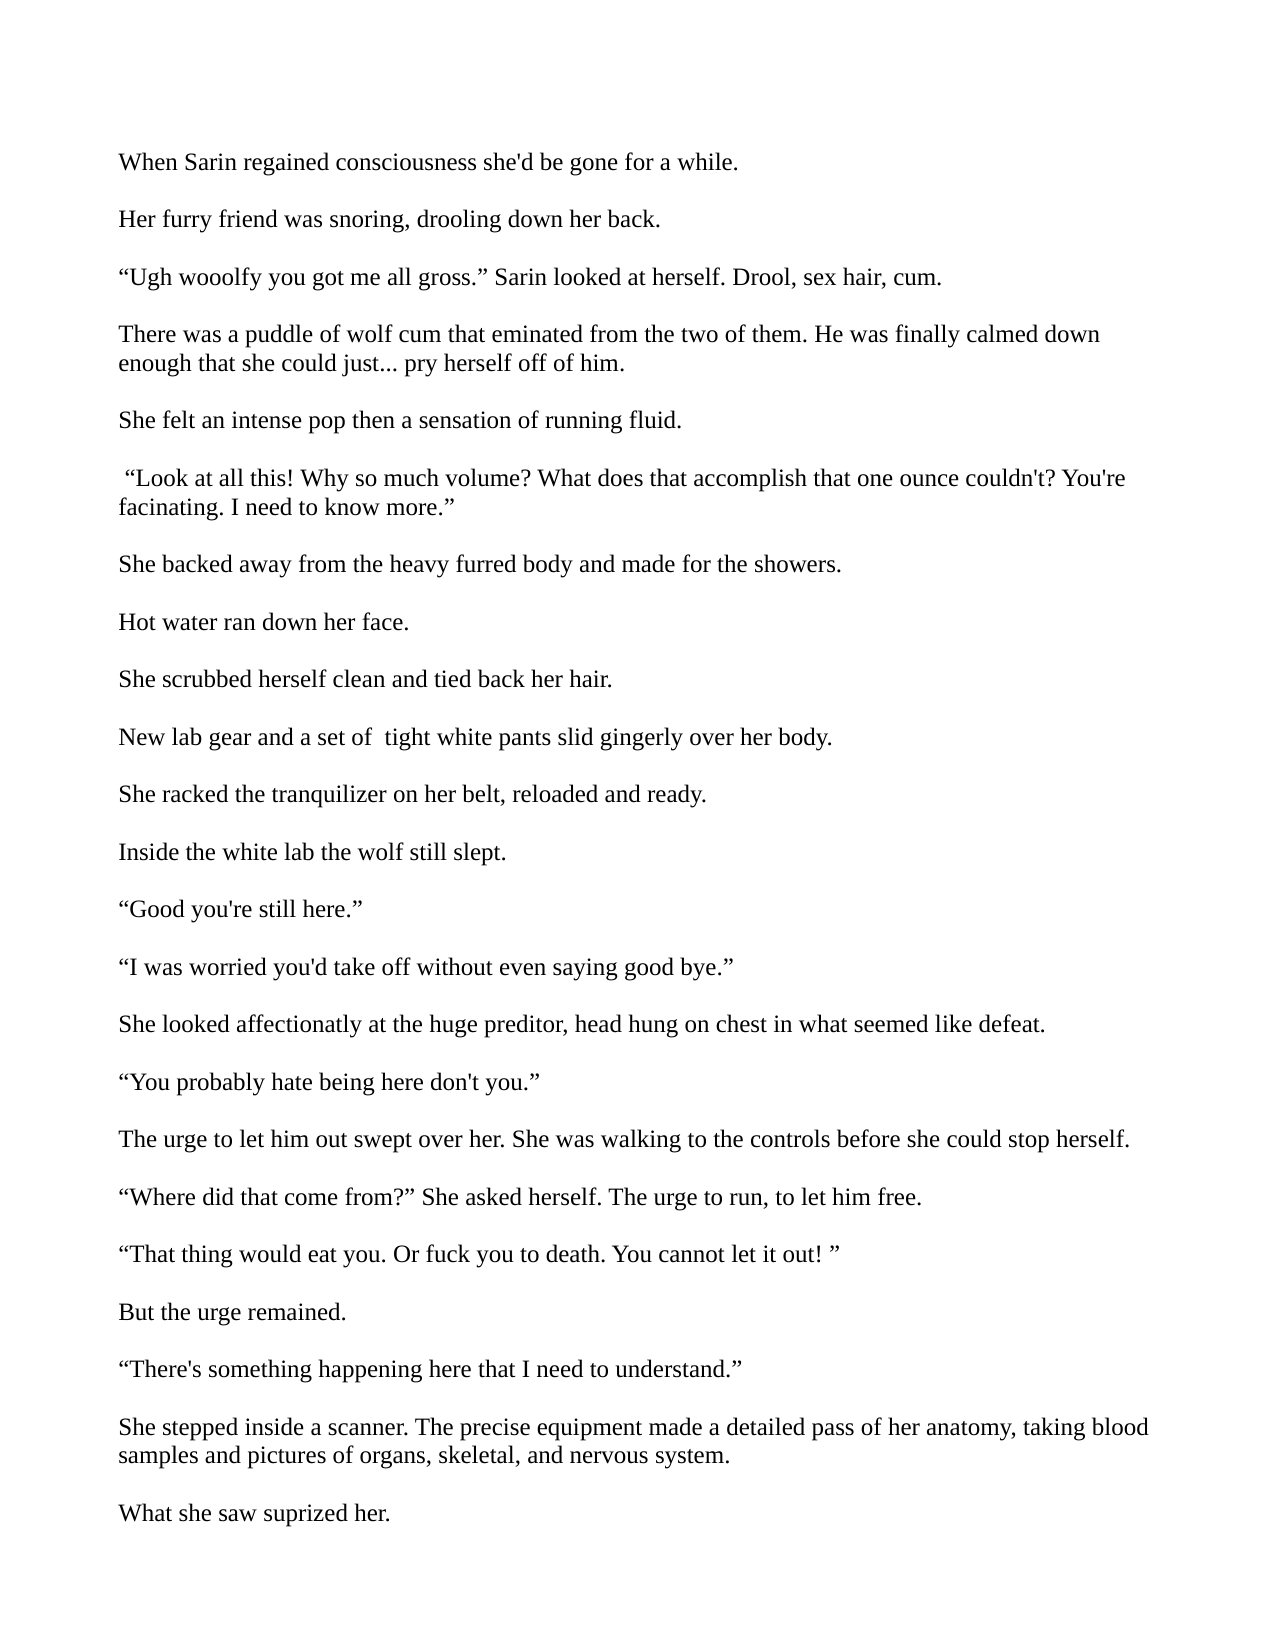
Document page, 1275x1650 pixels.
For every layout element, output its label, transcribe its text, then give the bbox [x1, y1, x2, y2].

text She backed away from the heavy furred body and made for the showers. [118, 549, 1157, 578]
text She racked the tranquilizer on her belt, reloaded and ready. Inside the white lab the wolf still slept. [118, 779, 1157, 866]
text New lab gear and a set of tight white pants slid gingerly over her body. [118, 722, 1157, 751]
text “There's something happening here that I need to understand.” She stepped inside a scanner. The precise equipment made a detailed pass of her anatomy, taking blood samples and pictures of organs, skeletal, and nervous system. [118, 1354, 1157, 1469]
text She scrubbed herself clean and tied back her hair. [118, 664, 1157, 693]
text “Ugh wooolfy you got me all gross.” Sarin looked at herself. Drool, sex hair, cum. [118, 262, 1157, 291]
text Her furry friend was snoring, drooling down her back. [118, 204, 1157, 233]
text “Good you're still here.” [118, 894, 1157, 923]
text “Where did that come from?” She asked herself. The urge to run, to let him free. [118, 1182, 1157, 1211]
text “I was worried you'd take off without even saying good bye.” [118, 952, 1157, 981]
text There was a puddle of wolf cum that eminated from the two of them. He was finally calmed down enough that she could just... pry herself off of him. [118, 319, 1157, 377]
text Hot water ran down her face. [118, 607, 1157, 636]
text “Look at all this! Why so much volume? What does that accomplish that one ounce couldn't? You're facinating. I need to know more.” [118, 463, 1157, 521]
text But the urge remained. [118, 1297, 1157, 1326]
text “That thing would eat you. Or fuck you to death. You cannot let it out! ” [118, 1239, 1157, 1268]
text What she saw suprized her. [118, 1498, 1157, 1527]
text She felt an intense pop then a sensation of running fluid. [118, 406, 1157, 434]
text “You probably hate being here don't you.” The urge to let him out swept over her. She was walking to the controls before she could stop herself. [118, 1067, 1157, 1153]
text When Sarin regained consciousness she'd be gone for a while. [118, 147, 1157, 176]
text She looked affectionatly at the huge preditor, head hung on chest in what seemed like defeat. [118, 1009, 1157, 1038]
